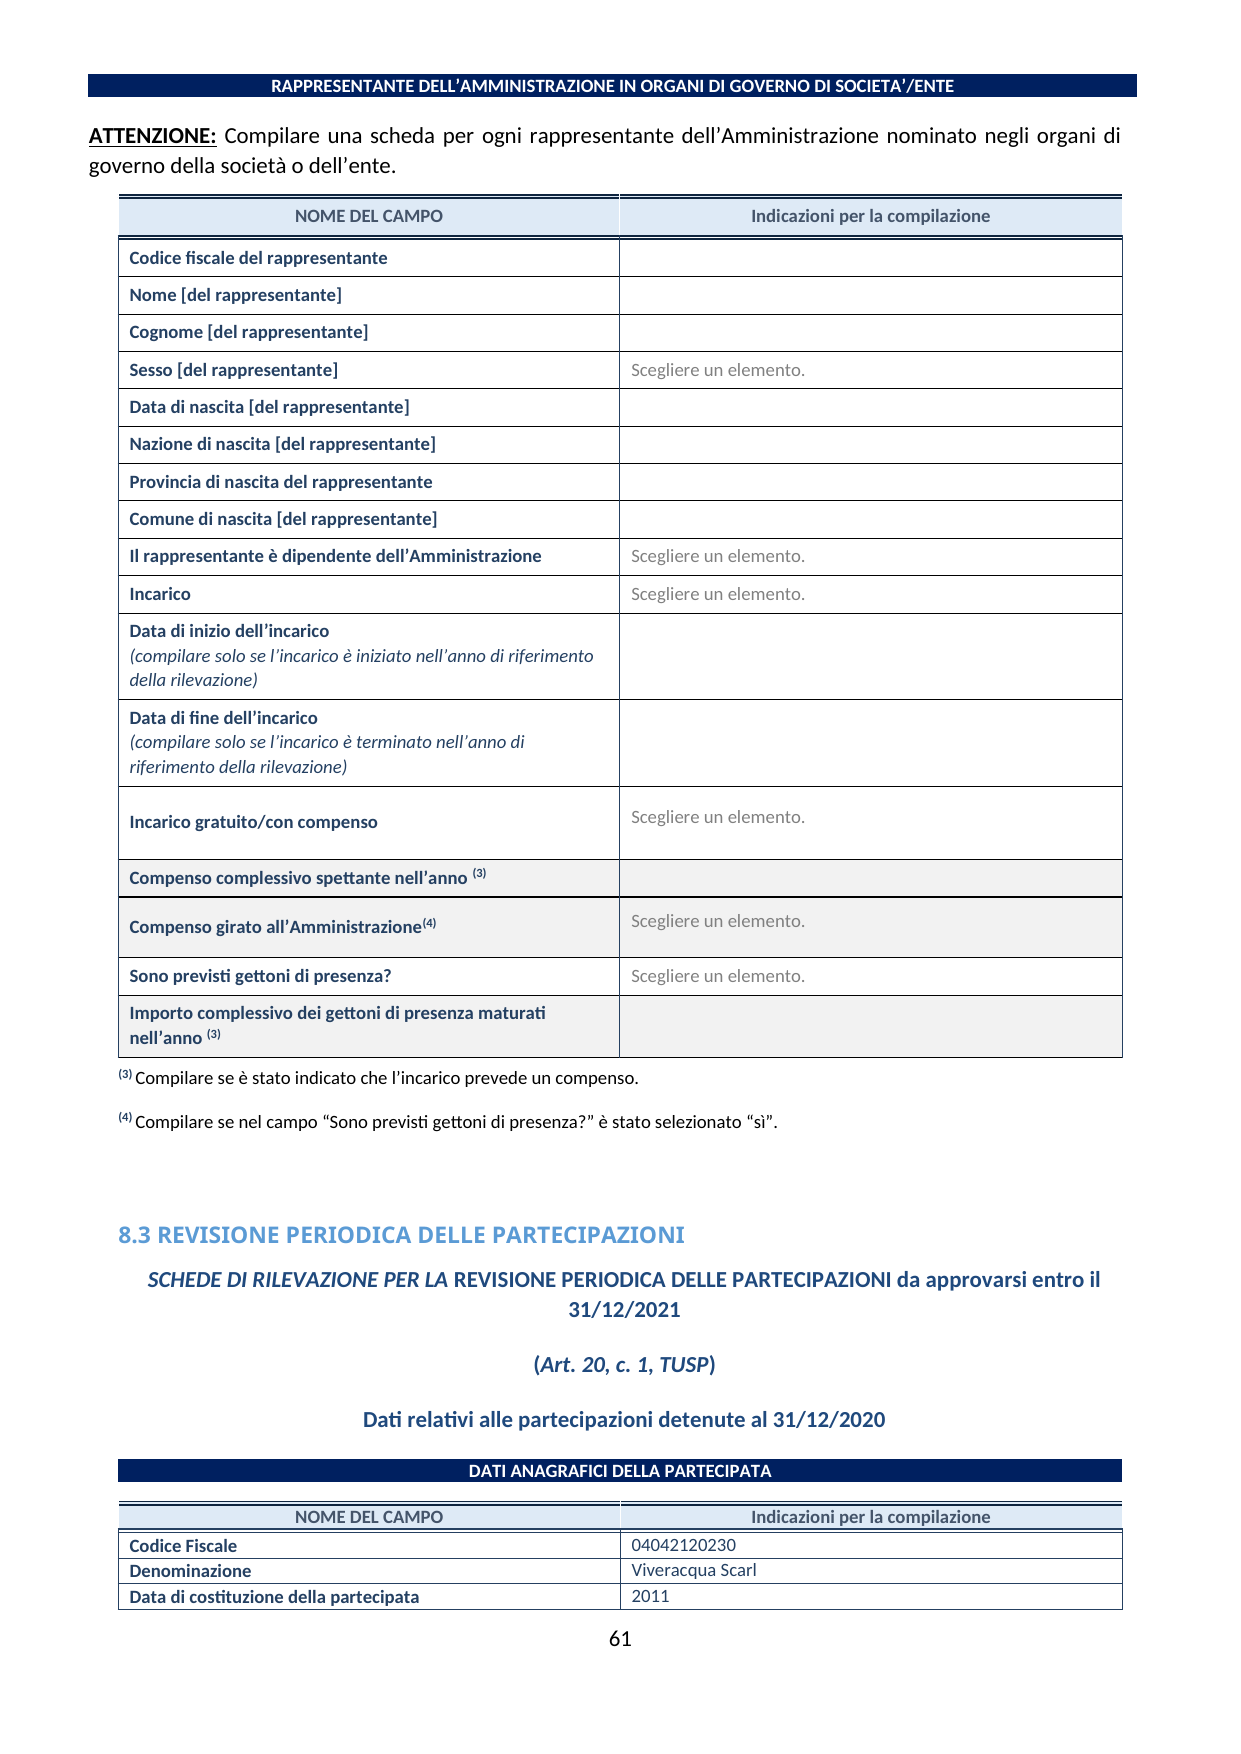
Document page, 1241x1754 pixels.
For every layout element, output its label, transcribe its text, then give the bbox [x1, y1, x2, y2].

table_cell Incarico gratuito/con compenso [119, 787, 619, 859]
text (4) Compilare se nel campo “Sono previsti gettoni di presenza?” è stato selezionato “sì”. [118, 1110, 1122, 1133]
table_cell Il rappresentante è dipendente dell’Amministrazione [119, 539, 619, 575]
table_cell [620, 389, 1122, 426]
table_cell [620, 427, 1122, 463]
table_cell [620, 464, 1122, 500]
table_cell [620, 700, 1122, 786]
table_cell 2011 [621, 1584, 1122, 1609]
text (Art. 20, c. 1, TUSP) [118, 1350, 1131, 1378]
table_cell Codice fiscale del rappresentante [119, 240, 619, 276]
table_cell Denominazione [119, 1559, 620, 1583]
table_header Indicazioni per la compilazione [620, 199, 1122, 235]
table_cell [620, 315, 1122, 351]
subtitle 8.3 REVISIONE PERIODICA DELLE PARTECIPAZIONI [118, 1219, 1122, 1250]
table_cell Data di nascita [del rappresentante] [119, 389, 619, 426]
table_cell Nazione di nascita [del rappresentante] [119, 427, 619, 463]
table_cell Codice Fiscale [119, 1533, 620, 1557]
table_cell [620, 996, 1122, 1057]
table_cell Scegliere un elemento. [620, 898, 1122, 957]
table_cell Scegliere un elemento. [620, 539, 1122, 575]
table_cell Importo complessivo dei gettoni di presenza maturati nell’anno (3) [119, 996, 619, 1057]
table_header Indicazioni per la compilazione [621, 1506, 1122, 1528]
table_cell Sesso [del rappresentante] [119, 352, 619, 388]
table_cell [620, 501, 1122, 537]
table_cell Data di fine dell’incarico (compilare solo se l’incarico è terminato nell’anno di riferimento della rilevazione) [119, 700, 619, 786]
text ATTENZIONE: Compilare una scheda per ogni rappresentante dell’Amministrazione nominato negli organi di governo della società o dell’ente. [88, 122, 1122, 179]
table_cell 04042120230 [621, 1533, 1122, 1557]
text SCHEDE DI RILEVAZIONE PER LA REVISIONE PERIODICA DELLE PARTECIPAZIONI da approvarsi entro il 31/12/2021 [118, 1265, 1131, 1323]
table_cell Compenso complessivo spettante nell’anno (3) [119, 860, 619, 896]
table_cell Compenso girato all’Amministrazione(4) [119, 898, 619, 957]
table_cell Incarico [119, 576, 619, 613]
table_cell Viveracqua Scarl [621, 1559, 1122, 1583]
table_cell Data di costituzione della partecipata [119, 1584, 620, 1609]
table_cell Sono previsti gettoni di presenza? [119, 958, 619, 994]
table_cell Scegliere un elemento. [620, 352, 1122, 388]
table_cell Cognome [del rappresentante] [119, 315, 619, 351]
table_cell [620, 240, 1122, 276]
text Dati relativi alle partecipazioni detenute al 31/12/2020 [118, 1405, 1131, 1433]
table_cell [620, 860, 1122, 896]
table_header NOME DEL CAMPO [119, 1506, 620, 1528]
table_cell Provincia di nascita del rappresentante [119, 464, 619, 500]
table_cell Data di inizio dell’incarico (compilare solo se l’incarico è iniziato nell’anno di riferimento della rilevazione) [119, 614, 619, 699]
text DATI ANAGRAFICI DELLA PARTECIPATA [118, 1459, 1122, 1482]
table_cell [620, 277, 1122, 313]
table_cell Nome [del rappresentante] [119, 277, 619, 313]
text RAPPRESENTANTE DELL’AMMINISTRAZIONE IN ORGANI DI GOVERNO DI SOCIETA’/ENTE [88, 74, 1137, 97]
table_cell Scegliere un elemento. [620, 958, 1122, 994]
table_header NOME DEL CAMPO [119, 199, 619, 235]
table_cell Scegliere un elemento. [620, 576, 1122, 613]
text (3) Compilare se è stato indicato che l’incarico prevede un compenso. [118, 1066, 1122, 1089]
table_cell Comune di nascita [del rappresentante] [119, 501, 619, 537]
table_cell Scegliere un elemento. [620, 787, 1122, 859]
table_cell [620, 614, 1122, 699]
